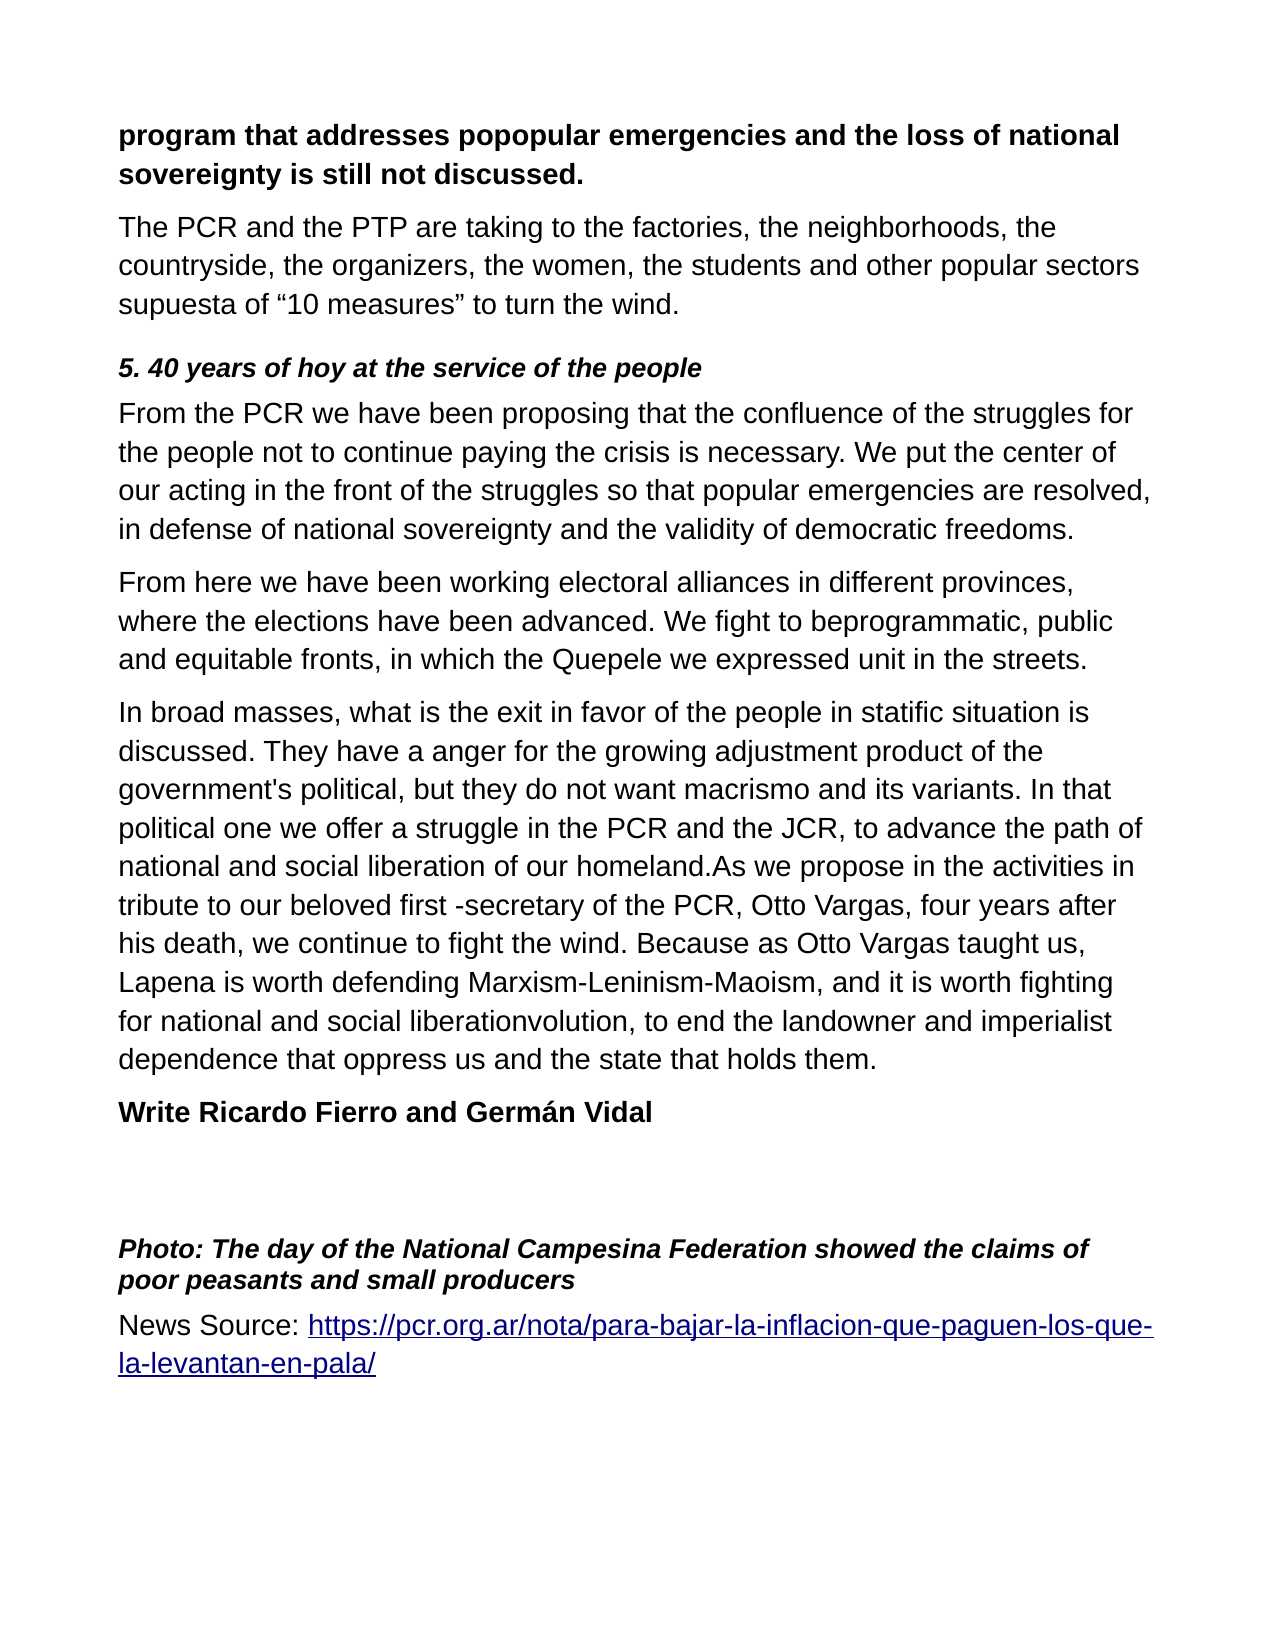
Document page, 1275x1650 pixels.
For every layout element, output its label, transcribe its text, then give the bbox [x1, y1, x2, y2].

text In broad masses, what is the exit in favor of the people in statific situation is discussed. They have a anger for the growing adjustment product of the government's political, but they do not want macrismo and its variants. In that political one we offer a struggle in the PCR and the JCR, to advance the path of national and social liberation of our homeland.As we propose in the activities in tribute to our beloved first -secretary of the PCR, Otto Vargas, four years after his death, we continue to fight the wind. Because as Otto Vargas taught us, Lapena is worth defending Marxism-Leninism-Maoism, and it is worth fighting for national and social liberationvolution, to end the landowner and imperialist dependence that oppress us and the state that holds them. [118, 695, 1157, 1076]
text News Source: https://pcr.org.ar/nota/para-bajar-la-inflacion-que-paguen-los-que-la-levantan-en-pala/ [118, 1308, 1157, 1380]
text program that addresses popopular emergencies and the loss of national sovereignty is still not discussed. [118, 118, 1157, 190]
subtitle Photo: The day of the National Campesina Federation showed the claims of poor peasants and small producers [118, 1233, 1157, 1295]
text The PCR and the PTP are taking to the factories, the neighborhoods, the countryside, the organizers, the women, the students and other popular sectors supuesta of “10 measures” to turn the wind. [118, 210, 1157, 320]
text Write Ricardo Fierro and Germán Vidal [118, 1095, 1157, 1129]
text From here we have been working electoral alliances in different provinces, where the elections have been advanced. We fight to beprogrammatic, public and equitable fronts, in which the Quepele we expressed unit in the streets. [118, 565, 1157, 676]
text From the PCR we have been proposing that the confluence of the struggles for the people not to continue paying the crisis is necessary. We put the center of our acting in the front of the struggles so that popular emergencies are resolved, in defense of national sovereignty and the validity of democratic freedoms. [118, 396, 1157, 545]
subtitle 5. 40 years of hoy at the service of the people [118, 352, 1157, 384]
